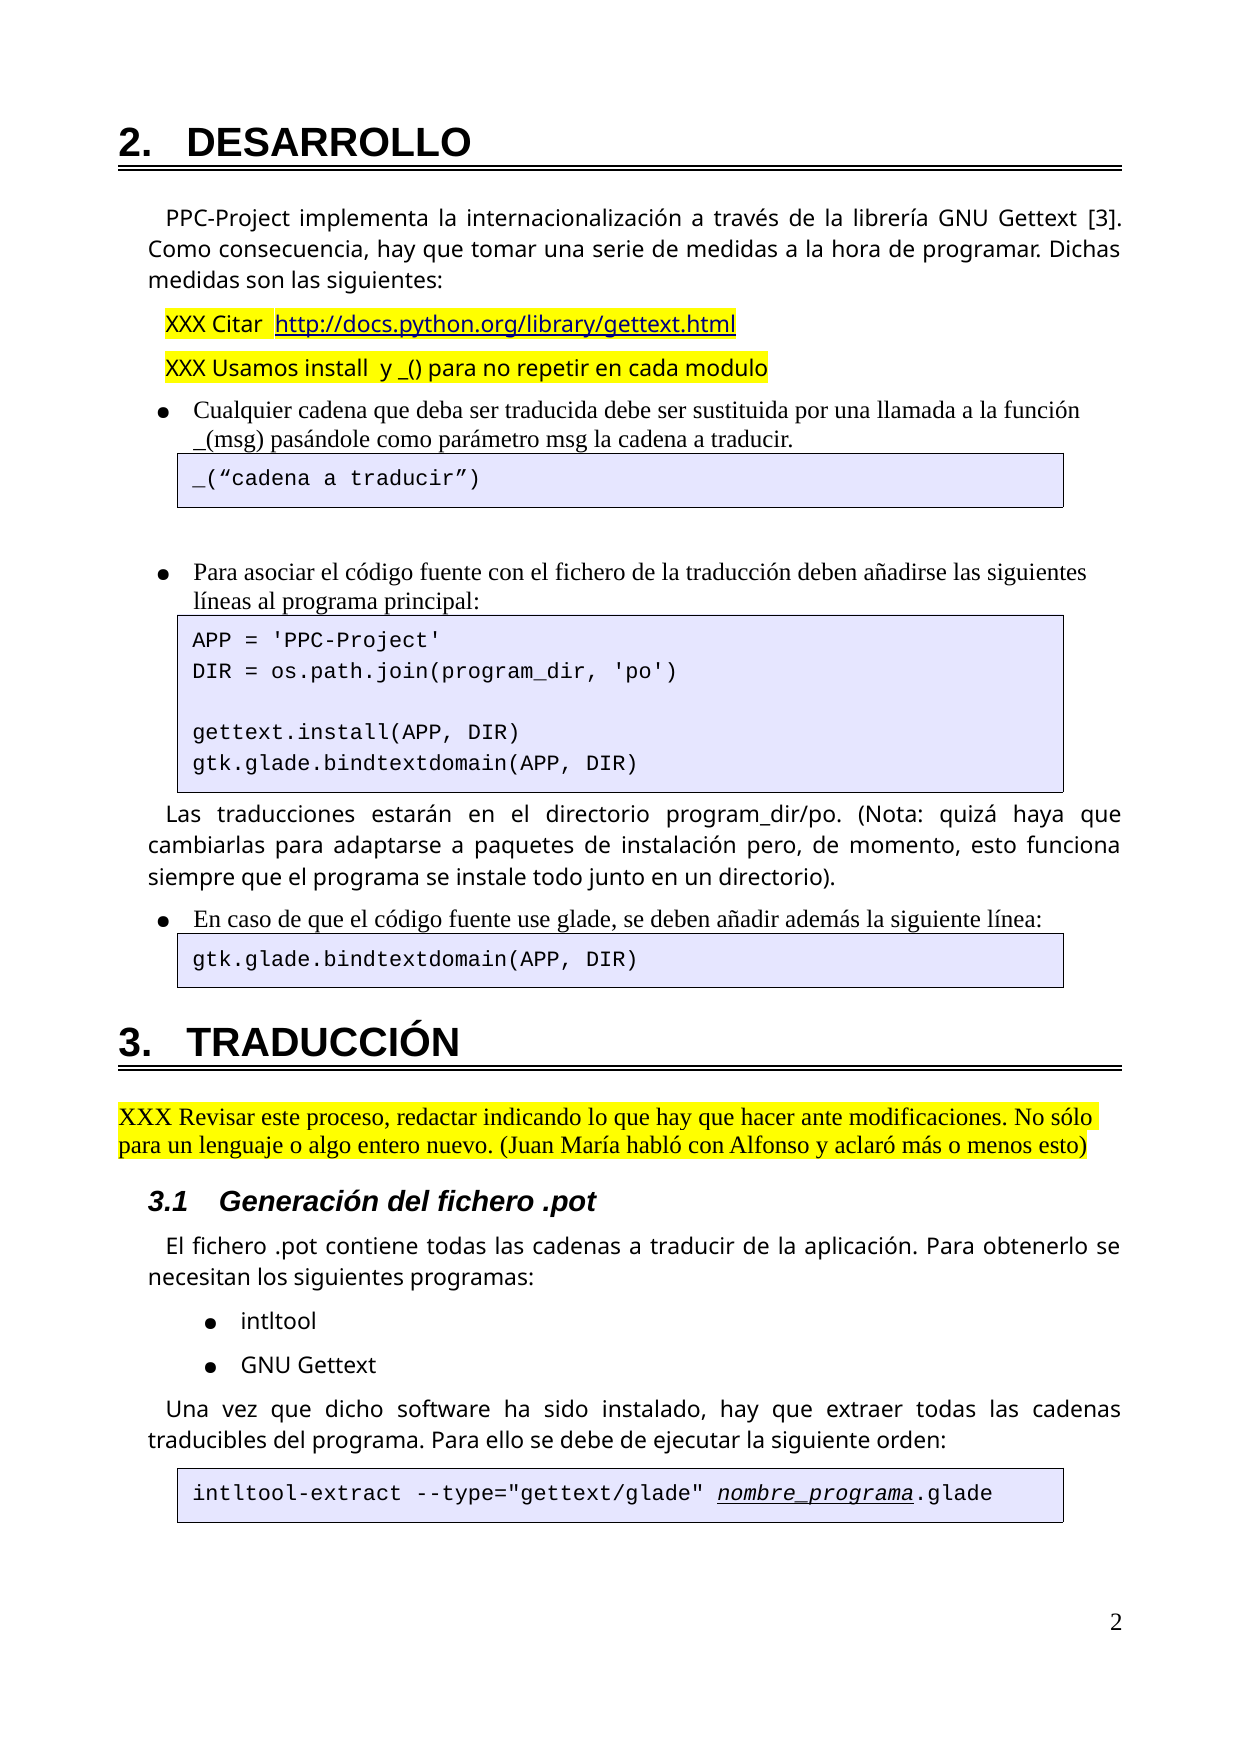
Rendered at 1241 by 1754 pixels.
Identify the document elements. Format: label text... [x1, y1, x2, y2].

text intltool-extract --type="gettext/glade" nombre_programa.glade [178, 1469, 1063, 1522]
list Cualquier cadena que deba ser traducida debe ser sustituida por una llamada a la función _(msg) pasándole como parámetro msg la cadena a traducir. [156, 395, 1122, 453]
list En caso de que el código fuente use glade, se deben añadir además la siguiente línea: [156, 904, 1122, 933]
text El fichero .pot contiene todas las cadenas a traducir de la aplicación. Para obtenerlo se necesitan los siguientes programas: [148, 1230, 1122, 1293]
subtitle Generación del fichero .pot [148, 1184, 1122, 1218]
text XXX Citar http://docs.python.org/library/gettext.html [148, 308, 1122, 339]
subtitle Traducción [118, 1018, 1122, 1065]
text _(“cadena a traducir”) [178, 454, 1063, 507]
text XXX Usamos install y _() para no repetir en cada modulo [148, 351, 1122, 383]
subtitle Desarrollo [118, 118, 1122, 165]
text gtk.glade.bindtextdomain(APP, DIR) [178, 934, 1063, 987]
list Para asociar el código fuente con el fichero de la traducción deben añadirse las siguientes líneas al programa principal: [156, 557, 1122, 614]
list GNU Gettext [185, 1349, 1122, 1380]
text Una vez que dicho software ha sido instalado, hay que extraer todas las cadenas traducibles del programa. Para ello se debe de ejecutar la siguiente orden: [148, 1393, 1122, 1455]
text DIR = os.path.join(program_dir, 'po') [178, 645, 1063, 676]
text APP = 'PPC-Project' [178, 616, 1063, 645]
text gtk.glade.bindtextdomain(APP, DIR) [178, 737, 1063, 792]
text XXX Revisar este proceso, redactar indicando lo que hay que hacer ante modificaciones. No sólo para un lenguaje o algo entero nuevo. (Juan María habló con Alfonso y aclaró más o menos esto) [118, 1102, 1122, 1159]
list intltool [185, 1305, 1122, 1336]
text gettext.install(APP, DIR) [178, 707, 1063, 737]
text PPC-Project implementa la internacionalización a través de la librería GNU Gettext [3]. Como consecuencia, hay que tomar una serie de medidas a la hora de programar. Dichas medidas son las siguientes: [148, 201, 1122, 295]
text Las traducciones estarán en el directorio program_dir/po. (Nota: quizá haya que cambiarlas para adaptarse a paquetes de instalación pero, de momento, esto funciona siempre que el programa se instale todo junto en un directorio). [148, 798, 1122, 892]
